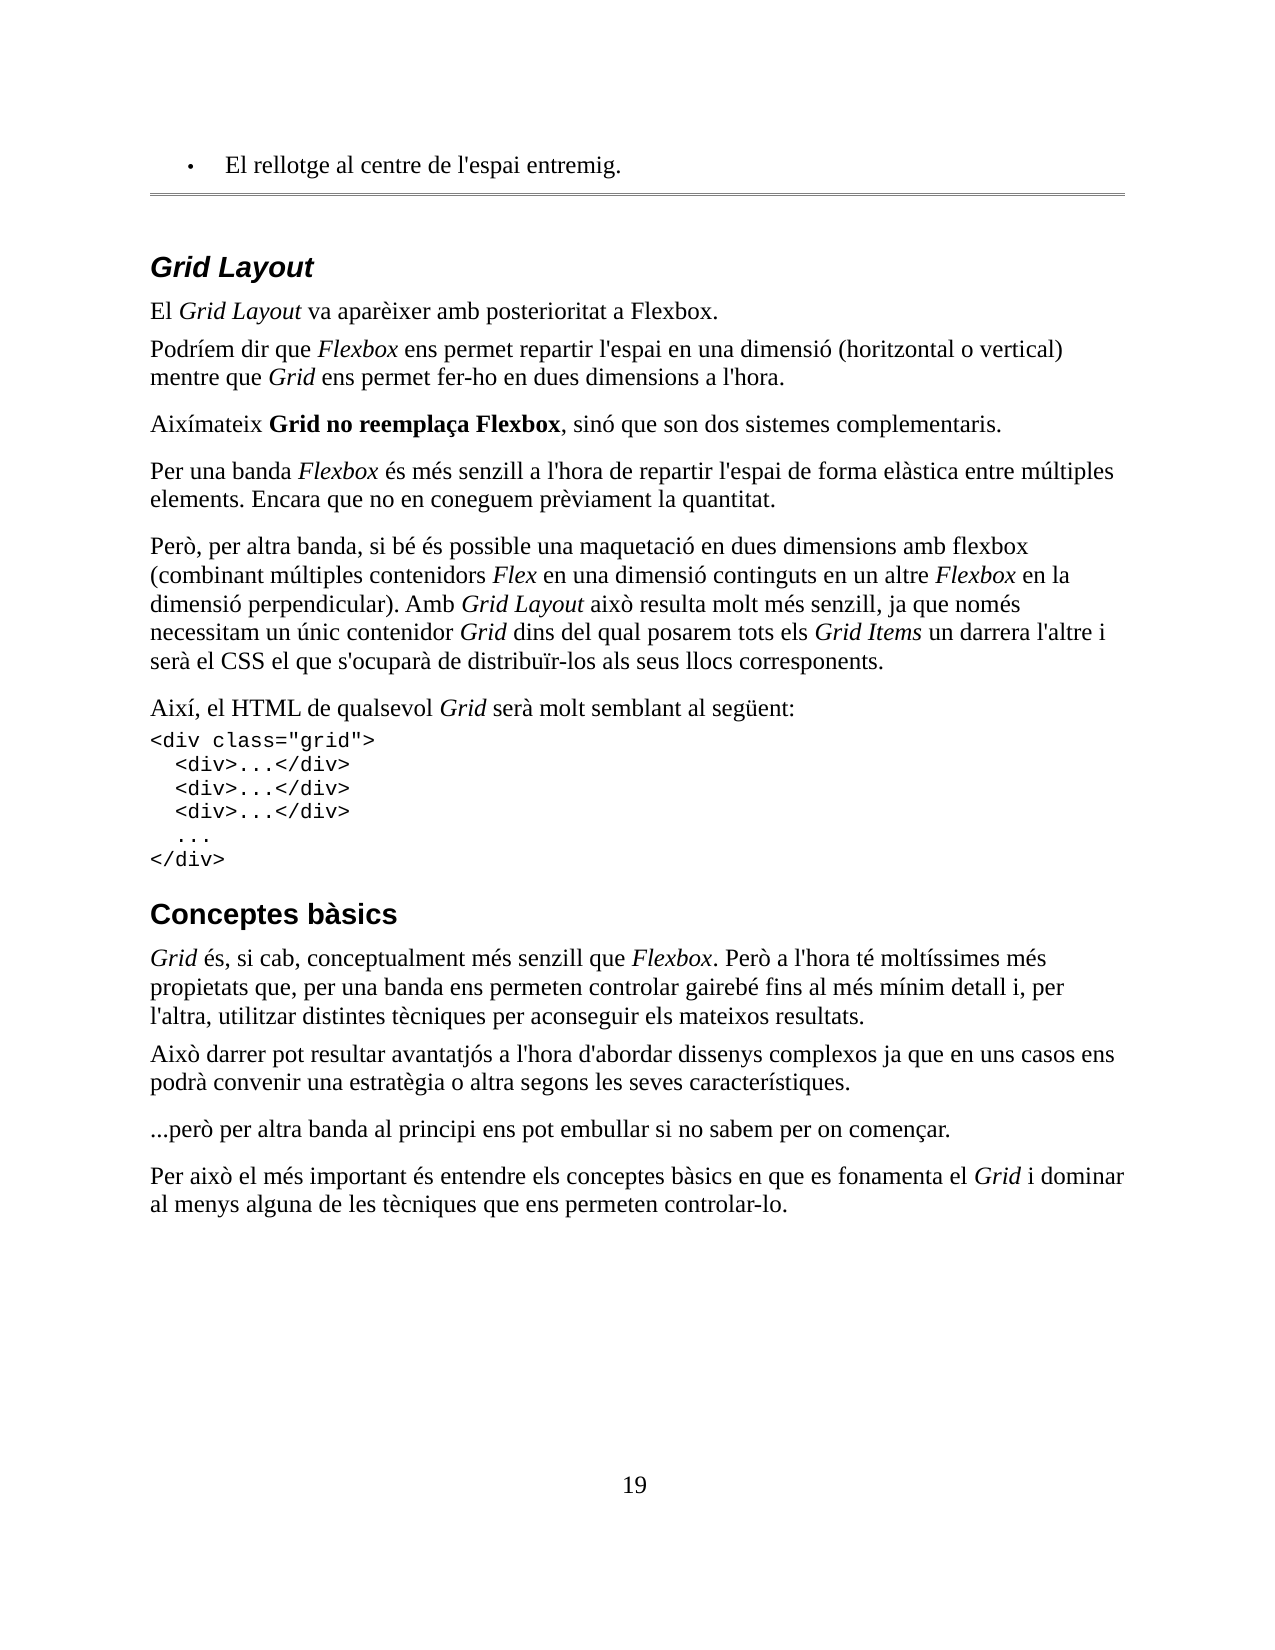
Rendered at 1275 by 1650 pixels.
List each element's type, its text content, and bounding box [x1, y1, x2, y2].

text Però, per altra banda, si bé és possible una maquetació en dues dimensions amb flexbox (combinant múltiples contenidors Flex en una dimensió continguts en un altre Flexbox en la dimensió perpendicular). Amb Grid Layout això resulta molt més senzill, ja que només necessitam un únic contenidor Grid dins del qual posarem tots els Grid Items un darrera l'altre i serà el CSS el que s'ocuparà de distribuïr-los als seus llocs corresponents. [150, 531, 1125, 675]
list El rellotge al centre de l'espai entremig. [187, 150, 1125, 179]
text <div>...</div> [150, 801, 1125, 825]
text <div>...</div> [150, 778, 1125, 801]
text Així, el HTML de qualsevol Grid serà molt semblant al següent: [150, 693, 1125, 722]
text Això darrer pot resultar avantatjós a l'hora d'abordar dissenys complexos ja que en uns casos ens podrà convenir una estratègia o altra segons les seves característiques. [150, 1039, 1125, 1096]
text Per una banda Flexbox és més senzill a l'hora de repartir l'espai de forma elàstica entre múltiples elements. Encara que no en coneguem prèviament la quantitat. [150, 456, 1125, 513]
text Per això el més important és entendre els conceptes bàsics en que es fonamenta el Grid i dominar al menys alguna de les tècniques que ens permeten controlar-lo. [150, 1161, 1125, 1218]
subtitle Conceptes bàsics [150, 897, 1125, 931]
text Aixímateix Grid no reemplaça Flexbox, sinó que son dos sistemes complementaris. [150, 409, 1125, 438]
text Podríem dir que Flexbox ens permet repartir l'espai en una dimensió (horitzontal o vertical) mentre que Grid ens permet fer-ho en dues dimensions a l'hora. [150, 334, 1125, 391]
text Grid és, si cab, conceptualment més senzill que Flexbox. Però a l'hora té moltíssimes més propietats que, per una banda ens permeten controlar gairebé fins al més mínim detall i, per l'altra, utilitzar distintes tècniques per aconseguir els mateixos resultats. [150, 943, 1125, 1030]
text <div>...</div> [150, 754, 1125, 778]
text ...però per altra banda al principi ens pot embullar si no sabem per on començar. [150, 1114, 1125, 1143]
text El Grid Layout va aparèixer amb posterioritat a Flexbox. [150, 296, 1125, 325]
text ... [150, 825, 1125, 849]
text <div class="grid"> [150, 731, 1125, 754]
text </div> [150, 849, 1125, 872]
subtitle Grid Layout [150, 250, 1125, 283]
